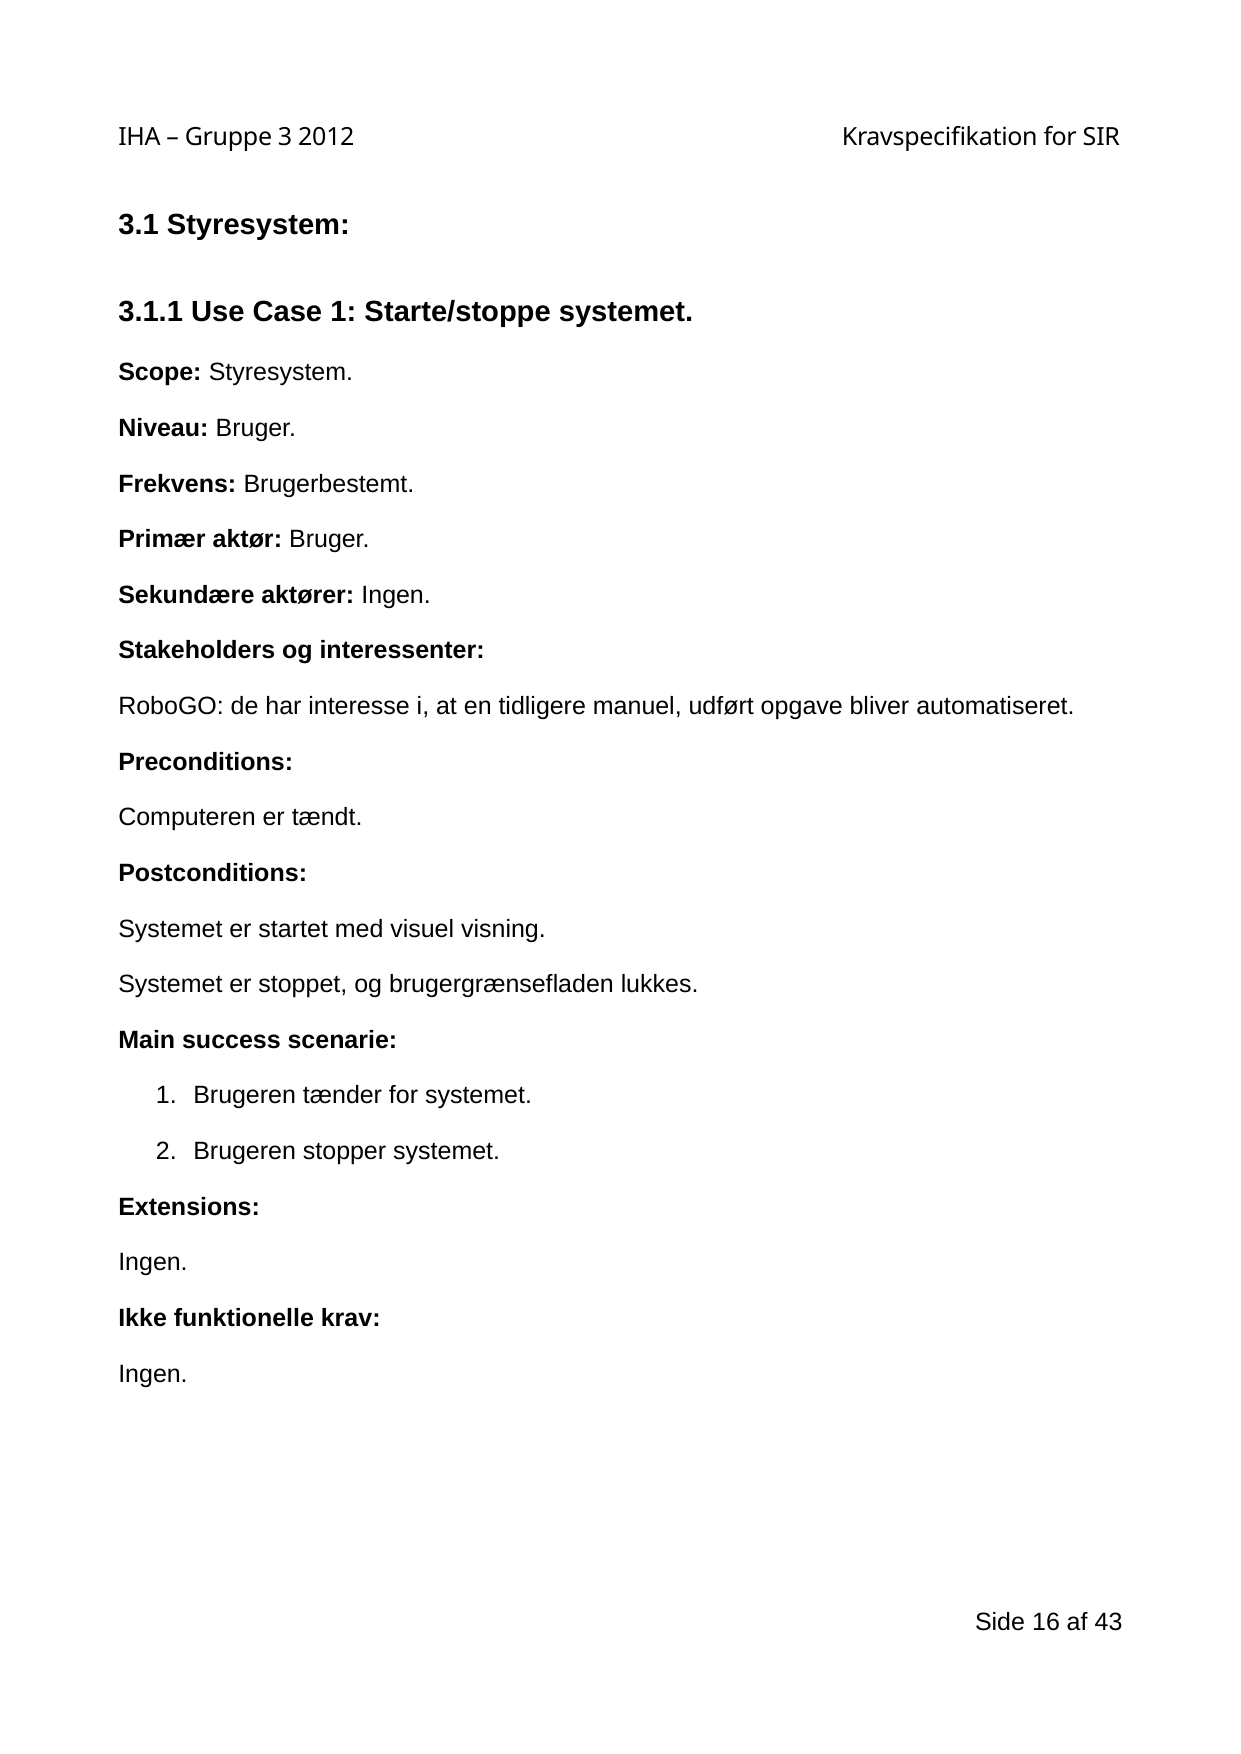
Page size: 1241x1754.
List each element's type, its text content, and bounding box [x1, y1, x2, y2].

list Brugeren stopper systemet. [156, 1136, 1122, 1165]
text RoboGO: de har interesse i, at en tidligere manuel, udført opgave bliver automatiseret. [118, 691, 1122, 720]
text Systemet er startet med visuel visning. [118, 913, 1122, 942]
subtitle 3.1.1 Use Case 1: Starte/stoppe systemet. [118, 294, 1122, 328]
text Preconditions: [118, 747, 1122, 775]
text Ikke funktionelle krav: [118, 1303, 1122, 1332]
text Niveau: Bruger. [118, 413, 1122, 442]
text Sekundære aktører: Ingen. [118, 580, 1122, 608]
text Stakeholders og interessenter: [118, 635, 1122, 664]
text Computeren er tændt. [118, 802, 1122, 831]
text Scope: Styresystem. [118, 357, 1122, 386]
text Postconditions: [118, 858, 1122, 887]
text Extensions: [118, 1192, 1122, 1220]
text Main success scenarie: [118, 1025, 1122, 1053]
text Primær aktør: Bruger. [118, 524, 1122, 553]
text Ingen. [118, 1247, 1122, 1276]
list Brugeren tænder for systemet. [156, 1080, 1122, 1109]
subtitle 3.1 Styresystem: [118, 207, 1122, 240]
text Frekvens: Brugerbestemt. [118, 468, 1122, 497]
text Ingen. [118, 1358, 1122, 1387]
text Systemet er stoppet, og brugergrænsefladen lukkes. [118, 969, 1122, 998]
